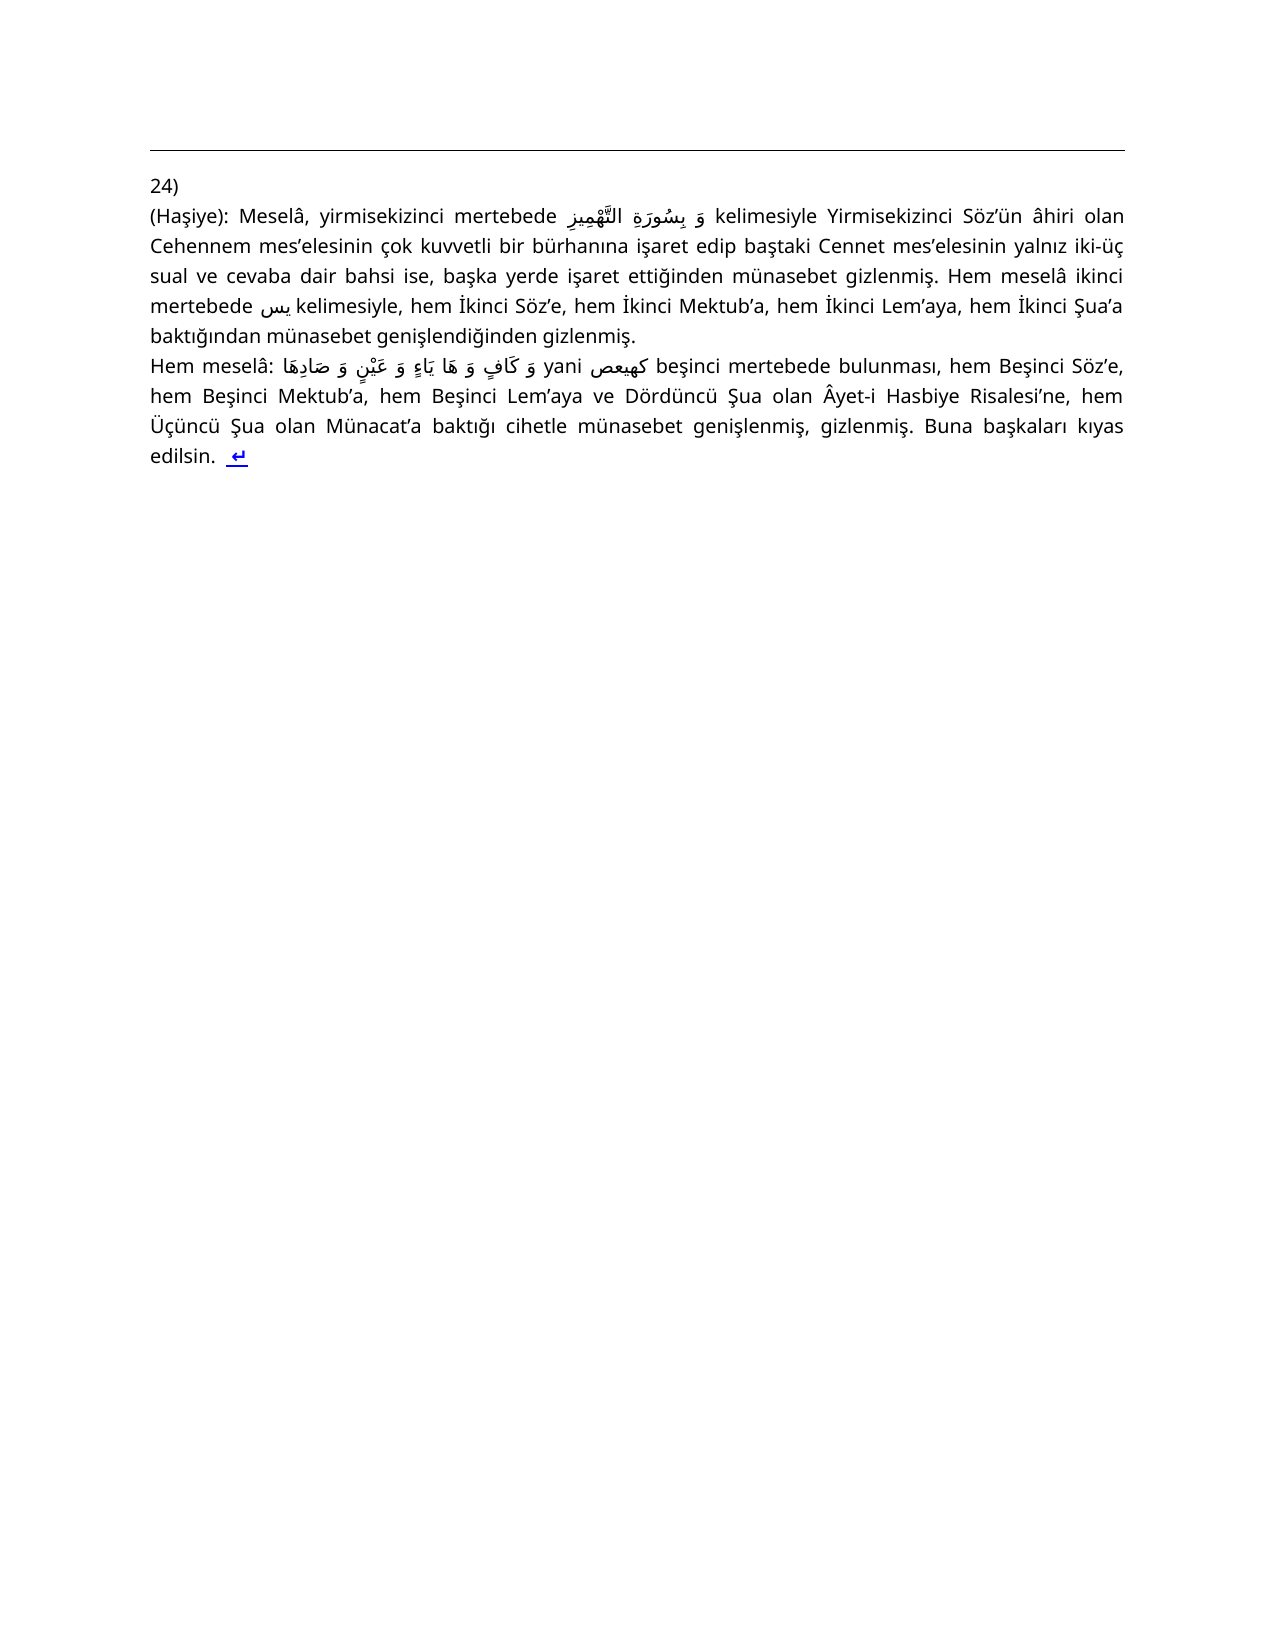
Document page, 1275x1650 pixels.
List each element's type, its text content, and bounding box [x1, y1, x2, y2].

text Hem meselâ: وَ كَافٍ وَ هَا يَاءٍ وَ عَيْنٍ وَ صَادِهَا yani كهيعص beşinci mertebede bulunması, hem Beşinci Söz’e, hem Beşinci Mektub’a, hem Beşinci Lem’aya ve Dördüncü Şua olan Âyet-i Hasbiye Risalesi’ne, hem Üçüncü Şua olan Münacat’a baktığı cihetle münasebet genişlenmiş, gizlenmiş. Buna başkaları kıyas edilsin. ↵ [150, 349, 1125, 469]
text 24) [150, 151, 1125, 199]
text (Haşiye): Meselâ, yirmisekizinci mertebede وَ بِسُورَةِ التَّهْمِيزِ kelimesiyle Yirmisekizinci Söz’ün âhiri olan Cehennem mes’elesinin çok kuvvetli bir bürhanına işaret edip baştaki Cennet mes’elesinin yalnız iki-üç sual ve cevaba dair bahsi ise, başka yerde işaret ettiğinden münasebet gizlenmiş. Hem meselâ ikinci mertebede يس kelimesiyle, hem İkinci Söz’e, hem İkinci Mektub’a, hem İkinci Lem’aya, hem İkinci Şua’a baktığından münasebet genişlendiğinden gizlenmiş. [150, 199, 1125, 349]
